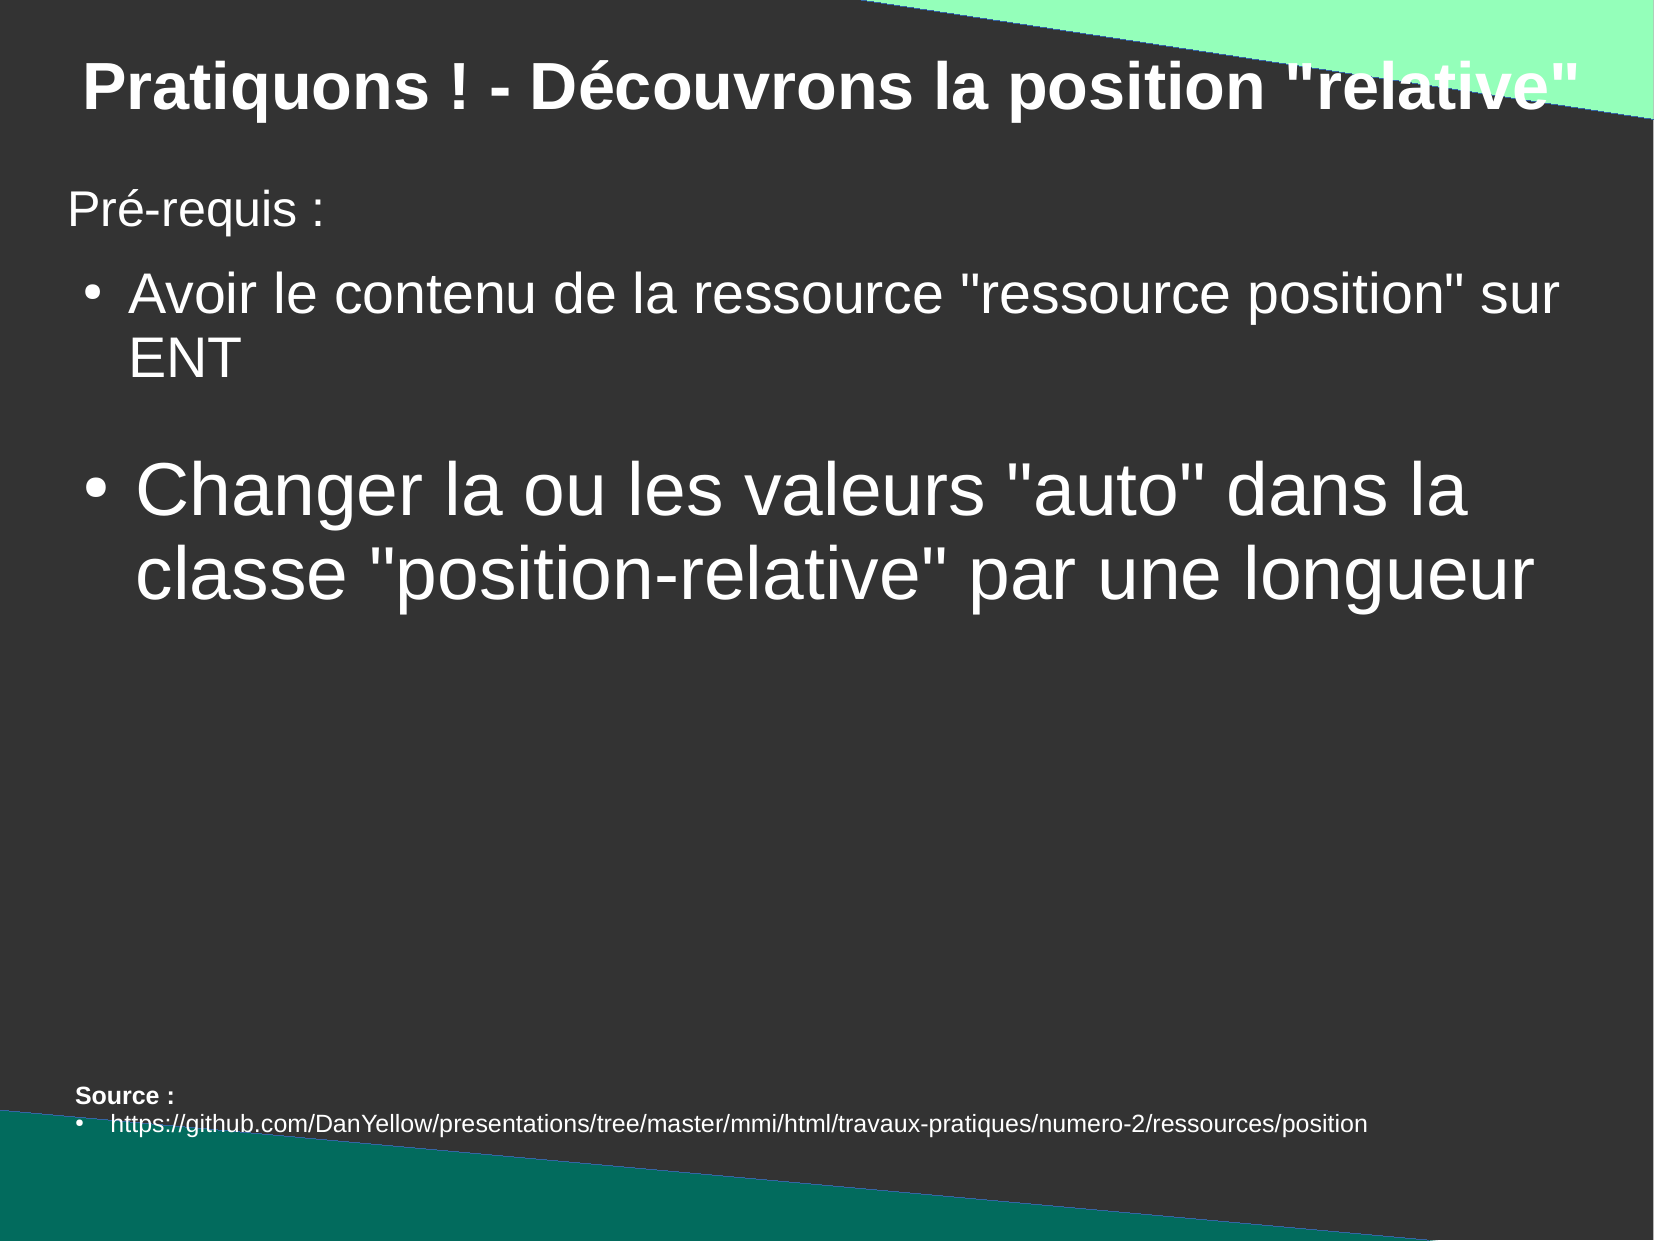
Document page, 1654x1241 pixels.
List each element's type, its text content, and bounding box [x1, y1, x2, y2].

title Pratiquons ! - Découvrons la position "relative" [82, 49, 1607, 180]
list Pré-requis : Avoir le contenu de la ressource "ressource position" sur ENT [67, 180, 1607, 390]
text_box [861, 0, 1654, 120]
text_box Source : https://github.com/DanYellow/presentations/tree/master/mmi/html/travaux-pratiques/numero-2/ressources/position [60, 1074, 1546, 1217]
list Changer la ou les valeurs "auto" dans la classe "position-relative" par une longueur [64, 447, 1589, 626]
